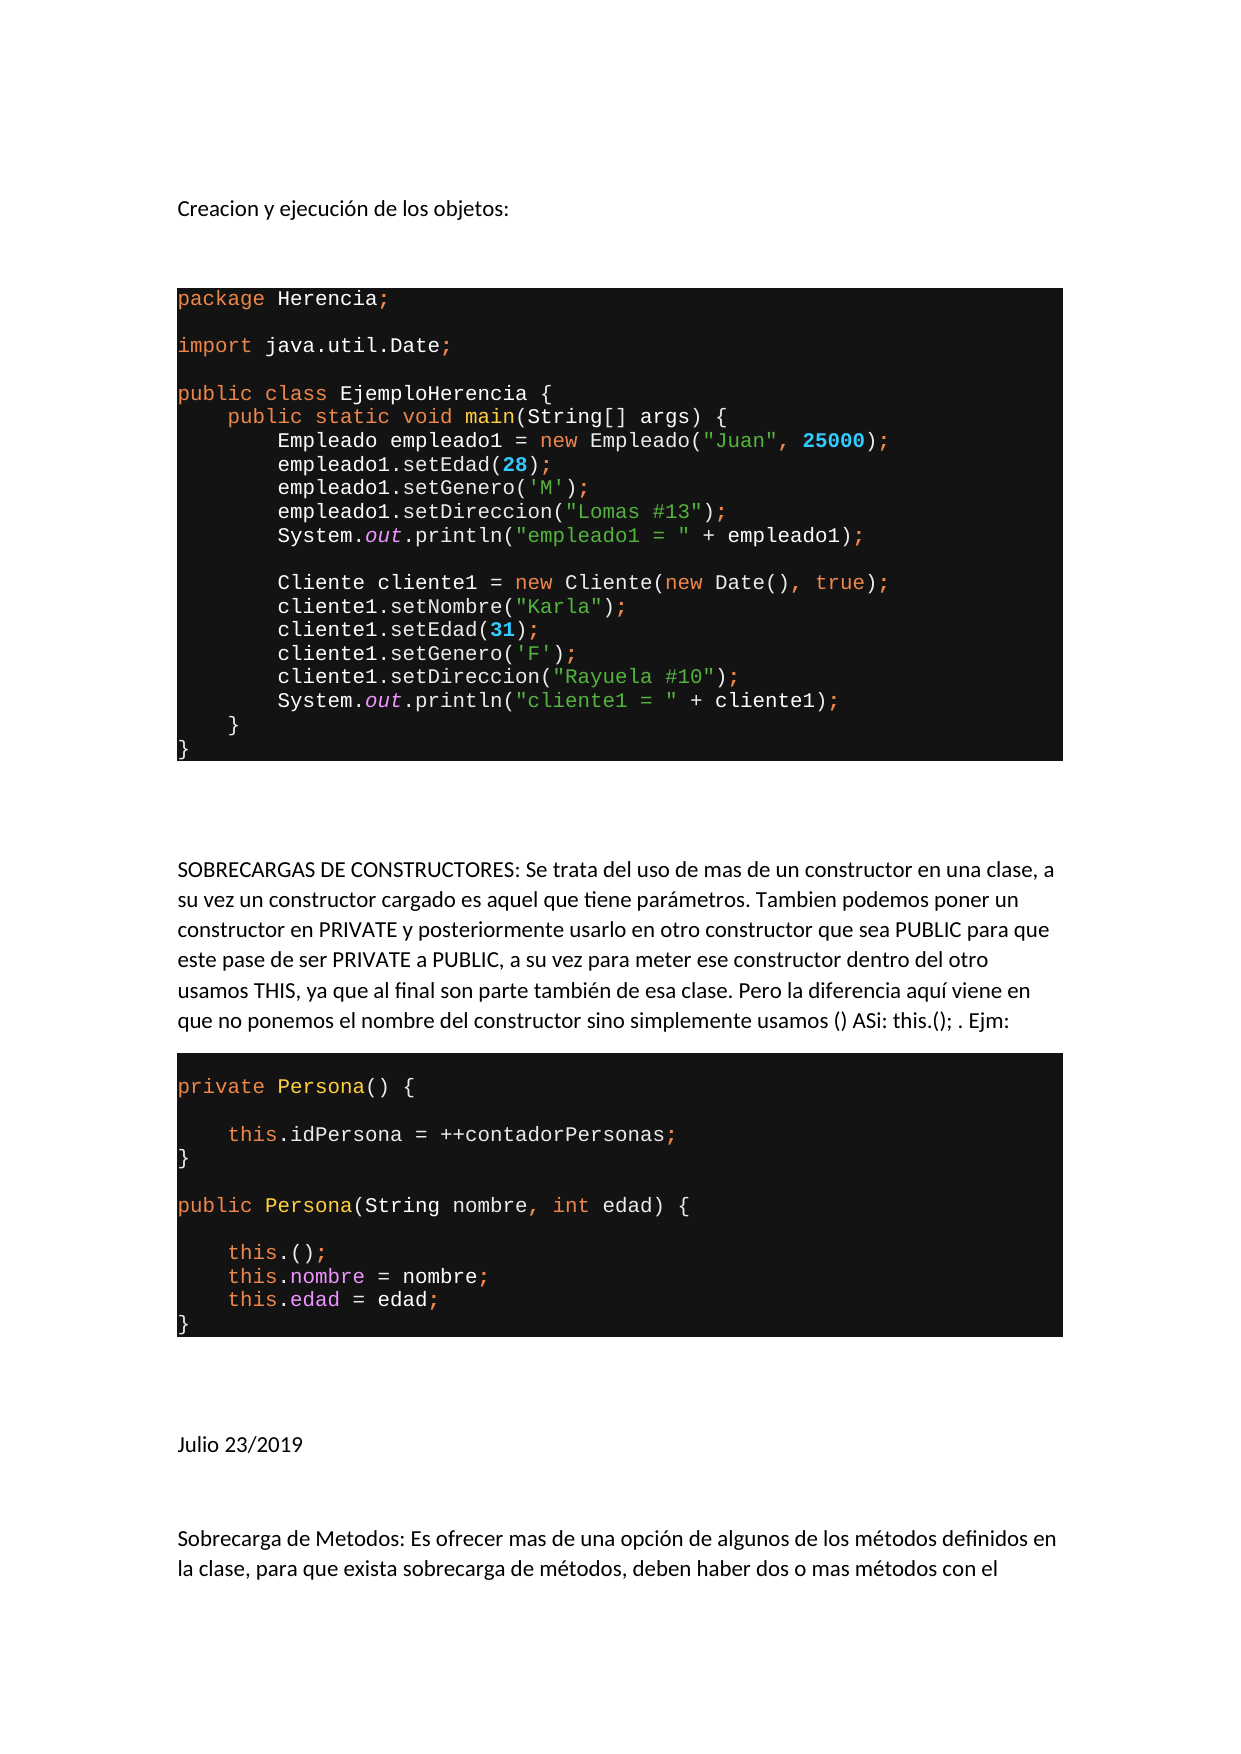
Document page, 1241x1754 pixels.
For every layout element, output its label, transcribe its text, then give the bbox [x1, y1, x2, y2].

text package Herencia; import java.util.Date; public class EjemploHerencia { public static void main(String[] args) { Empleado empleado1 = new Empleado("Juan", 25000); empleado1.setEdad(28); empleado1.setGenero('M'); empleado1.setDireccion("Lomas #13"); System.out.println("empleado1 = " + empleado1); Cliente cliente1 = new Cliente(new Date(), true); cliente1.setNombre("Karla"); cliente1.setEdad(31); cliente1.setGenero('F'); cliente1.setDireccion("Rayuela #10"); System.out.println("cliente1 = " + cliente1); } } [177, 288, 1063, 761]
text Creacion y ejecución de los objetos: [177, 194, 1063, 222]
text Julio 23/2019 [177, 1430, 1063, 1458]
text Sobrecarga de Metodos: Es ofrecer mas de una opción de algunos de los métodos definidos en la clase, para que exista sobrecarga de métodos, deben haber dos o mas métodos con el [177, 1524, 1063, 1582]
text private Persona() { this.idPersona = ++contadorPersonas; } public Persona(String nombre, int edad) { this.(); this.nombre = nombre; this.edad = edad; } [177, 1053, 1063, 1337]
text SOBRECARGAS DE CONSTRUCTORES: Se trata del uso de mas de un constructor en una clase, a su vez un constructor cargado es aquel que tiene parámetros. Tambien podemos poner un constructor en PRIVATE y posteriormente usarlo en otro constructor que sea PUBLIC para que este pase de ser PRIVATE a PUBLIC, a su vez para meter ese constructor dentro del otro usamos THIS, ya que al final son parte también de esa clase. Pero la diferencia aquí viene en que no ponemos el nombre del constructor sino simplemente usamos () ASi: this.(); . Ejm: [177, 855, 1063, 1034]
